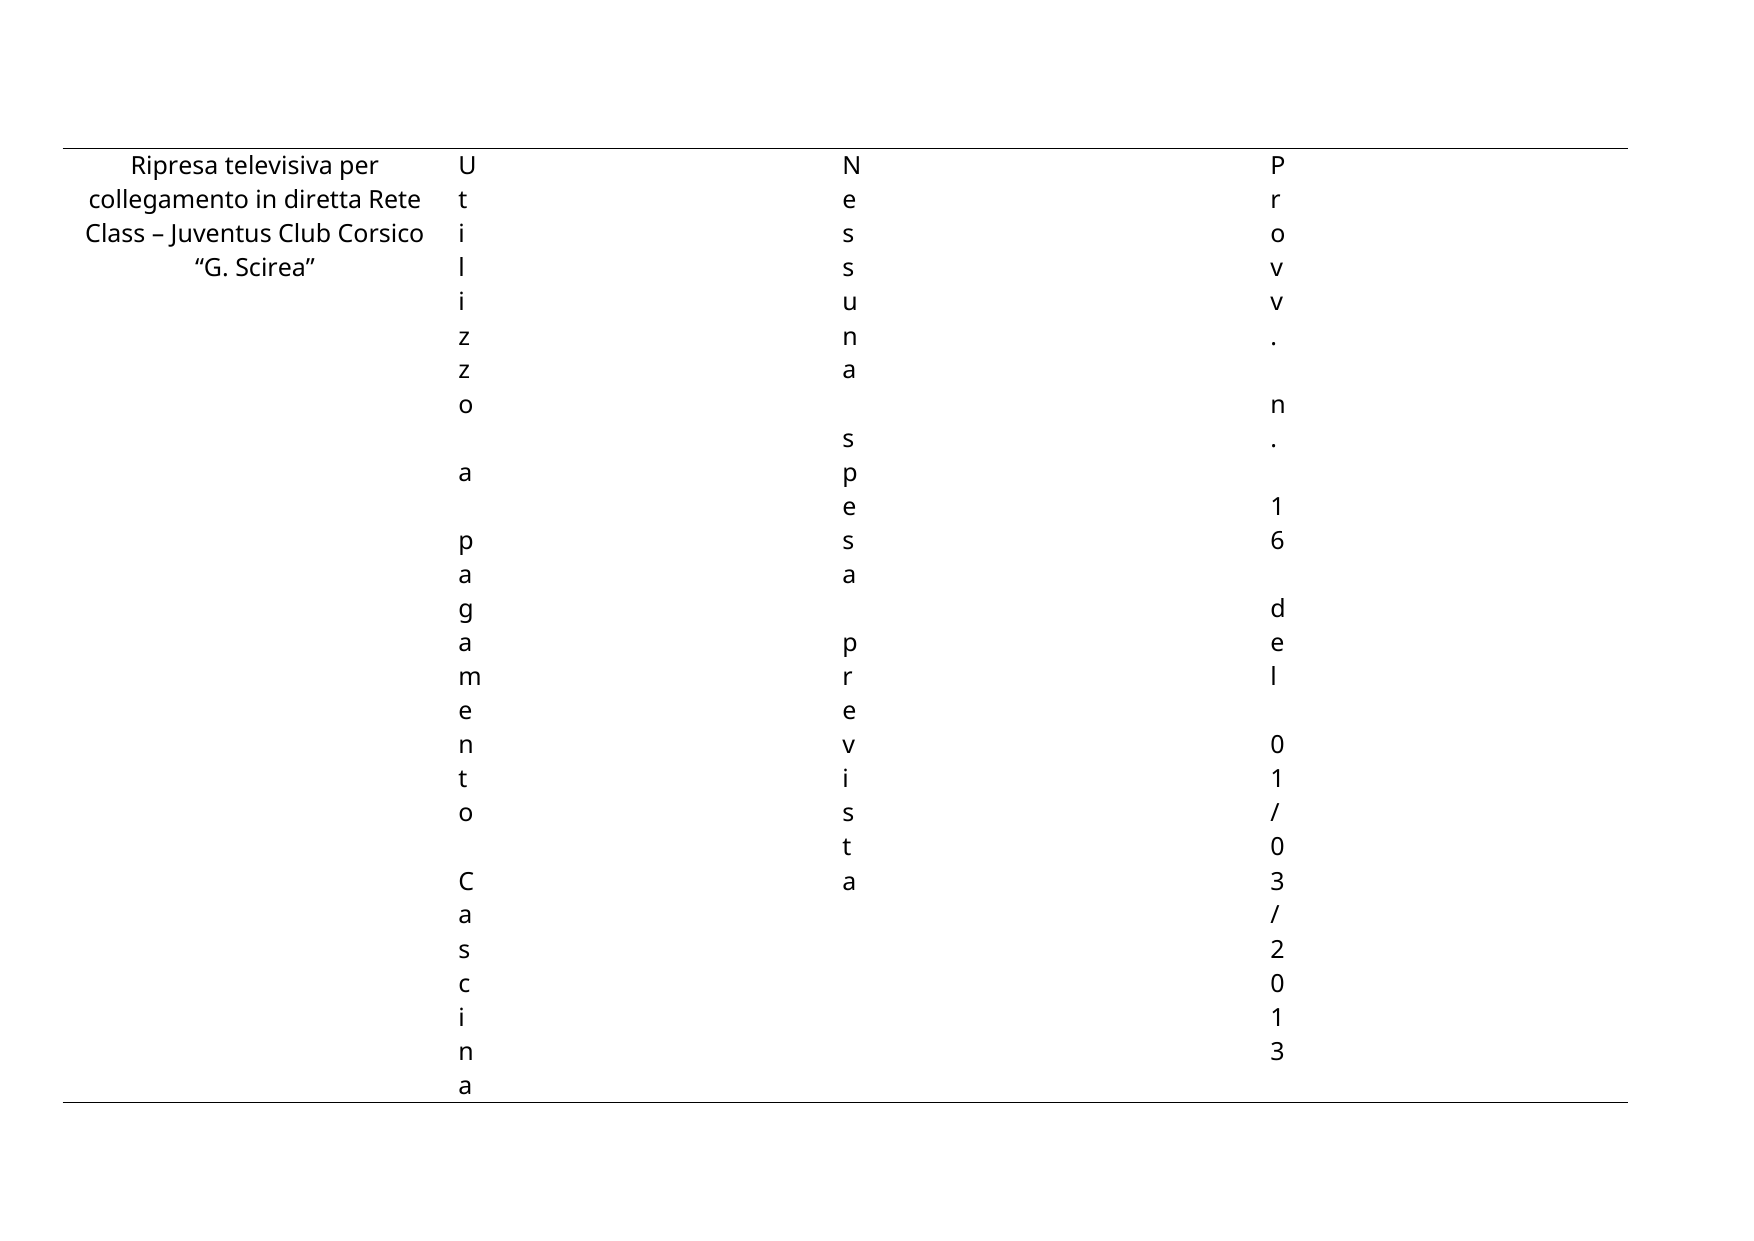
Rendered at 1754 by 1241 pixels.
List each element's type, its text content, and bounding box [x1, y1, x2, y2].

table_cell Utilizzo a pagamento Cascina [447, 149, 831, 1102]
table_cell Nessuna spesa prevista [831, 149, 1259, 1102]
table_cell Ripresa televisiva per collegamento in diretta Rete Class – Juventus Club Corsico “G. Scirea” [63, 149, 447, 1102]
table_cell Provv. n. 16 del 01/03/2013 [1259, 149, 1628, 1102]
